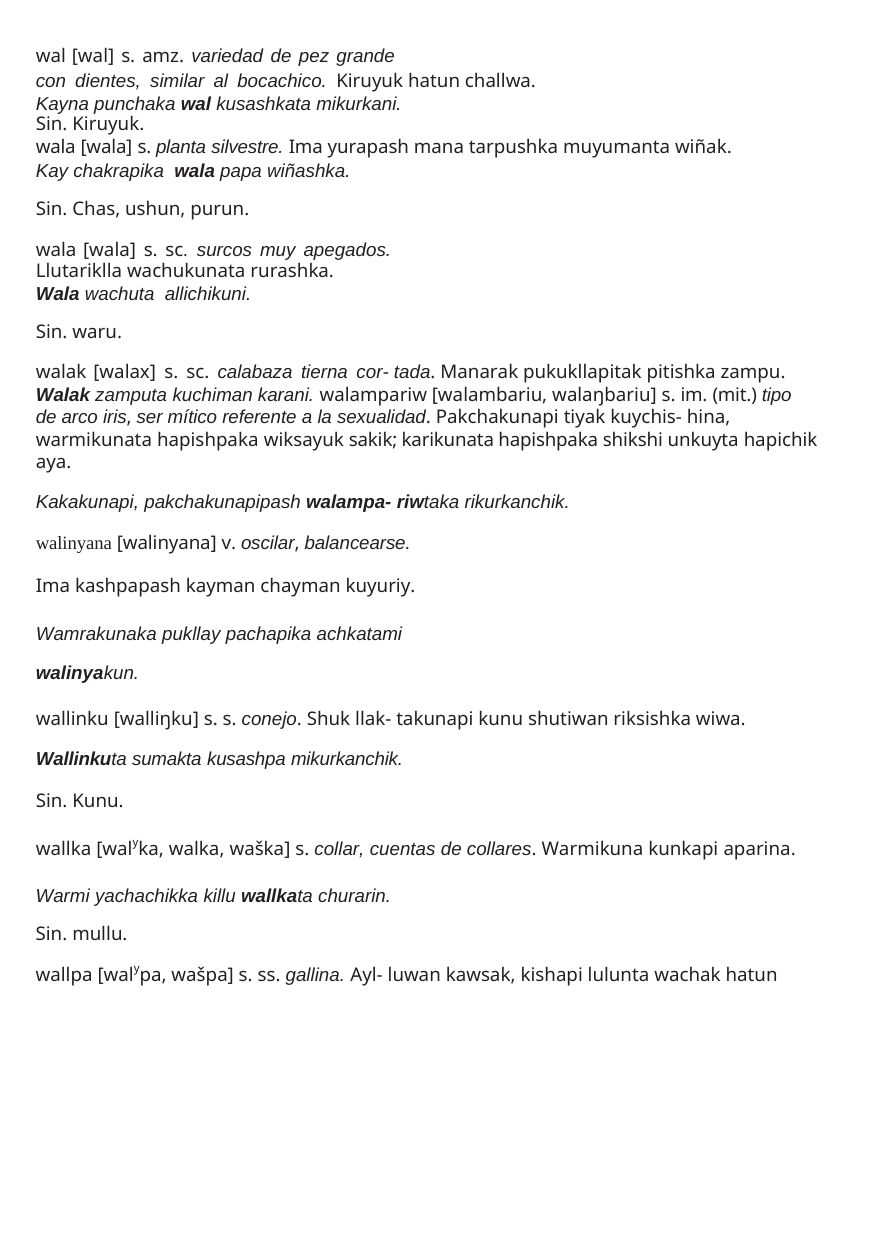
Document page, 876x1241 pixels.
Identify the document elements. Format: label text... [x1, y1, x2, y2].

text Llutariklla wachukunata rurashka. [36, 261, 856, 282]
text wala [wala] s. sc. surcos muy apegados. [36, 236, 856, 261]
text Sin. Kiruyuk. [36, 114, 856, 135]
text wallinku [walliŋku] s. s. conejo. Shuk llak- takunapi kunu shutiwan riksishka wiwa. [36, 706, 816, 730]
text wal [wal] s. amz. variedad de pez grande [36, 44, 856, 67]
text Kayna punchaka wal kusashkata mikurkani. [36, 93, 856, 114]
text Warmi yachachikka killu wallkata churarin. [35, 885, 856, 907]
text Sin. Chas, ushun, purun. [36, 199, 856, 219]
text Wallinkuta sumakta kusashpa mikurkanchik. [36, 748, 856, 769]
text Wala wachuta allichikuni. [36, 283, 856, 305]
text con dientes, similar al bocachico. Kiruyuk hatun challwa. [36, 67, 856, 92]
text Wamrakunaka pukllay pachapika achkatami [36, 623, 856, 644]
text Sin. mullu. [35, 924, 856, 945]
text walak [walax] s. sc. calabaza tierna cor- tada. Manarak pukukllapitak pitishka zampu. Walak zamputa kuchiman karani. walampariw [walambariu, walaŋbariu] s. im. (mit.) tipo de arco iris, ser mítico referente a la sexualidad. Pakchakunapi tiyak kuychis- hina, warmikunata hapishpaka wiksayuk sakik; karikunata hapishpaka shikshi unkuyta hapichik aya. [36, 361, 818, 473]
text Sin. Kunu. [36, 787, 856, 813]
text wallpa [walypa, wašpa] s. ss. gallina. Ayl- luwan kawsak, kishapi lulunta wachak hatun [35, 962, 816, 986]
text walinyakun. [36, 662, 856, 683]
text Ima kashpapash kayman chayman kuyuriy. [36, 572, 856, 598]
text Sin. waru. [36, 322, 856, 343]
text Kay chakrapika wala papa wiñashka. [36, 160, 856, 181]
text wala [wala] s. planta silvestre. Ima yurapash mana tarpushka muyumanta wiñak. [36, 135, 816, 159]
text wallka [walyka, walka, waška] s. collar, cuentas de collares. Warmikuna kunkapi aparina. [35, 834, 816, 860]
text Kakakunapi, pakchakunapipash walampa- riwtaka rikurkanchik. [36, 491, 817, 512]
text walinyana [walinyana] v. oscilar, balancearse. [36, 529, 856, 555]
